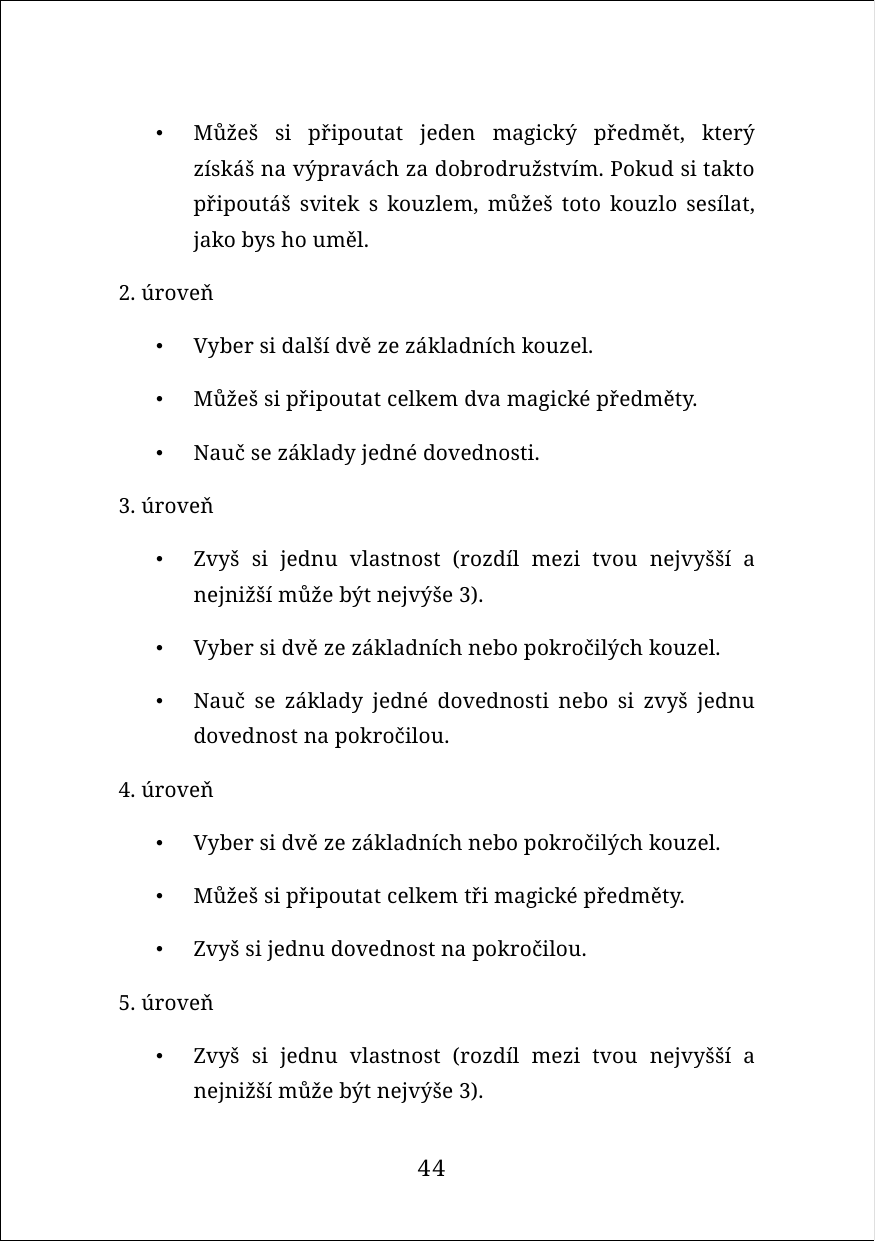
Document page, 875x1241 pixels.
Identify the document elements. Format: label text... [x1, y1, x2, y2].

list Nauč se základy jedné dovednosti. [156, 438, 756, 466]
list Nauč se základy jedné dovednosti nebo si zvyš jednu dovednost na pokročilou. [156, 686, 756, 750]
text 3. úroveň [118, 491, 756, 519]
list Zvyš si jednu vlastnost (rozdíl mezi tvou nejvyšší a nejnižší může být nejvýše 3). [156, 1041, 756, 1105]
list Můžeš si připoutat celkem tři magické předměty. [156, 881, 756, 910]
text 2. úroveň [118, 278, 756, 306]
list Zvyš si jednu dovednost na pokročilou. [156, 934, 756, 963]
list Vyber si další dvě ze základních kouzel. [156, 331, 756, 360]
list Můžeš si připoutat jeden magický předmět, který získáš na výpravách za dobrodružstvím. Pokud si takto připoutáš svitek s kouzlem, můžeš toto kouzlo sesílat, jako bys ho uměl. [156, 118, 756, 253]
list Můžeš si připoutat celkem dva magické předměty. [156, 384, 756, 413]
list Vyber si dvě ze základních nebo pokročilých kouzel. [156, 828, 756, 857]
list Zvyš si jednu vlastnost (rozdíl mezi tvou nejvyšší a nejnižší může být nejvýše 3). [156, 544, 756, 608]
list Vyber si dvě ze základních nebo pokročilých kouzel. [156, 633, 756, 661]
text 5. úroveň [118, 988, 756, 1016]
text 4. úroveň [118, 775, 756, 803]
